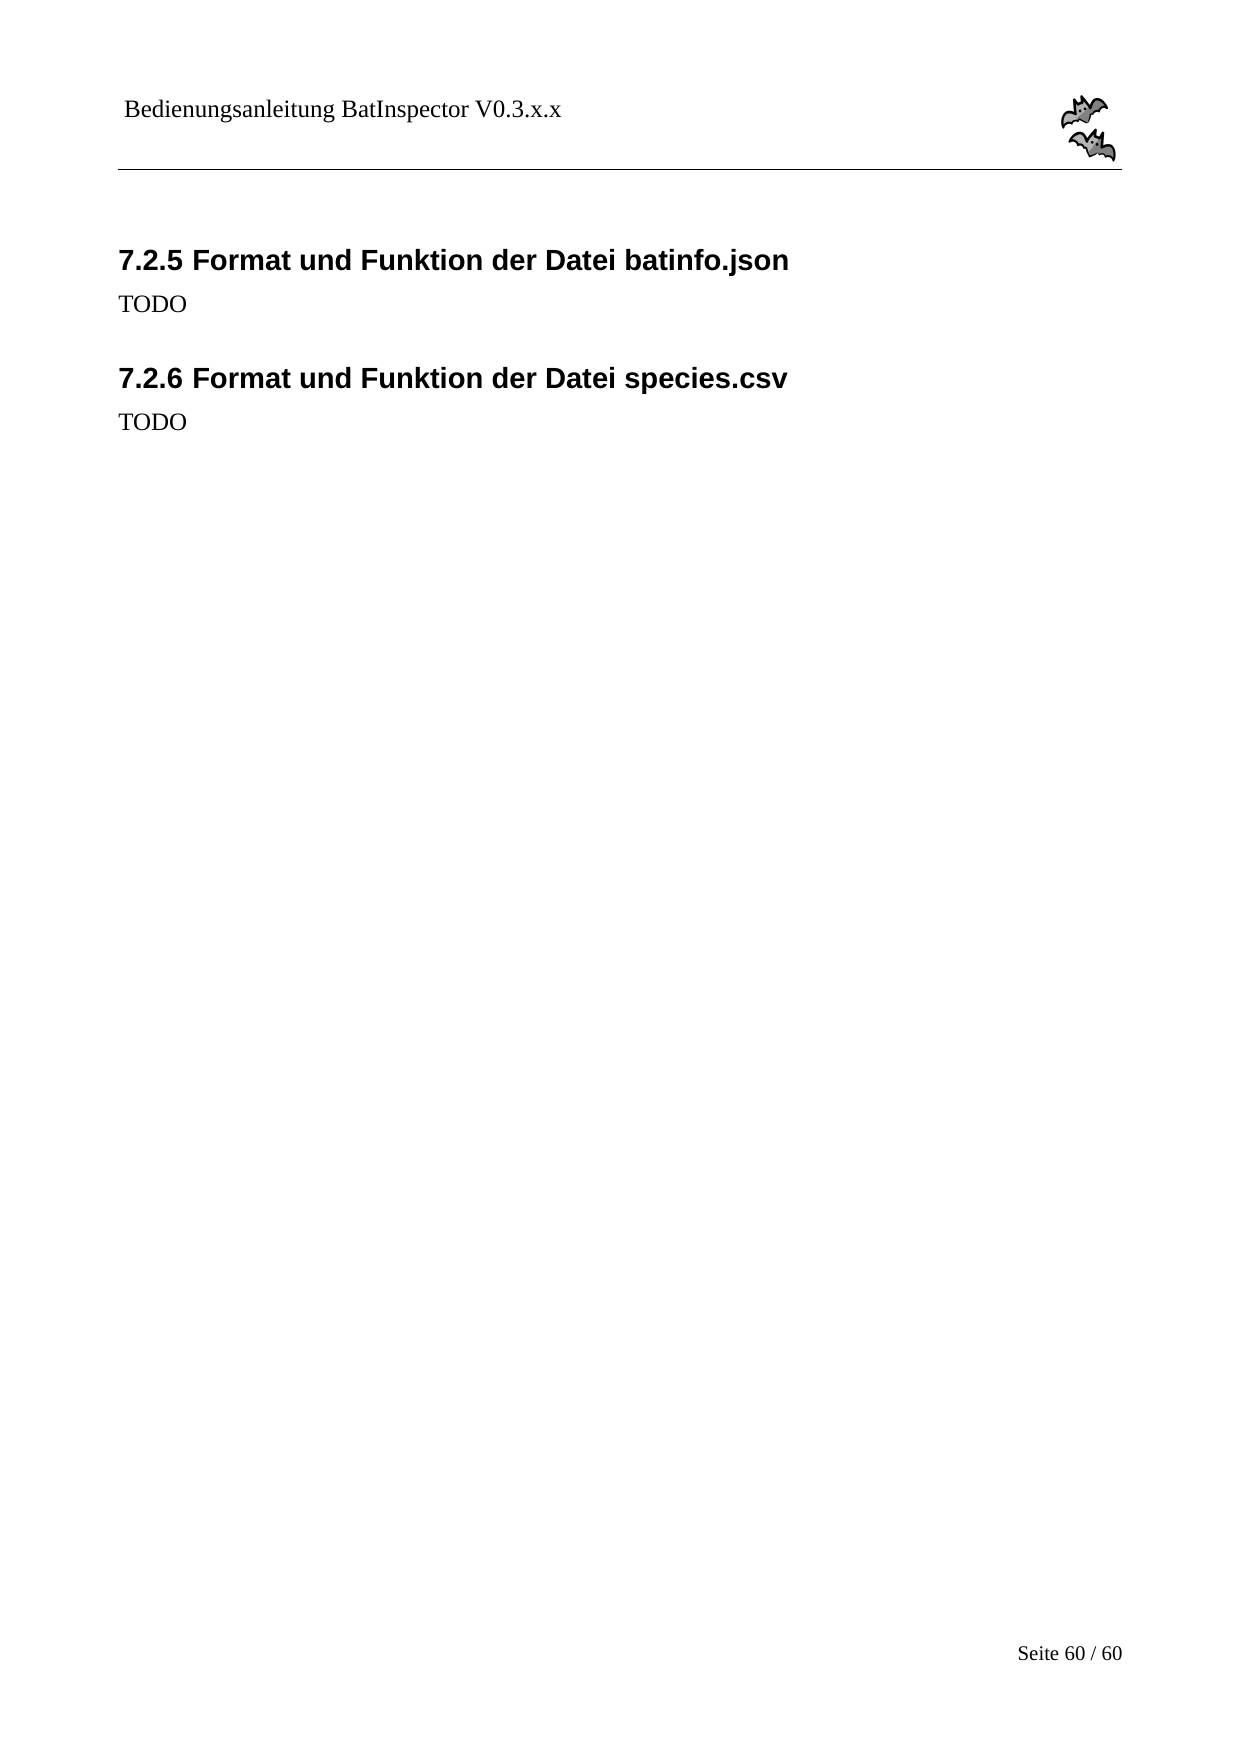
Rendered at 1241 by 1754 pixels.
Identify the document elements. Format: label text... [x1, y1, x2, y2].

text TODO [118, 407, 1122, 436]
subtitle Format und Funktion der Datei batinfo.json [118, 243, 1122, 276]
text TODO [118, 289, 1122, 318]
picture [1057, 95, 1120, 162]
subtitle Format und Funktion der Datei species.csv [118, 361, 1122, 394]
